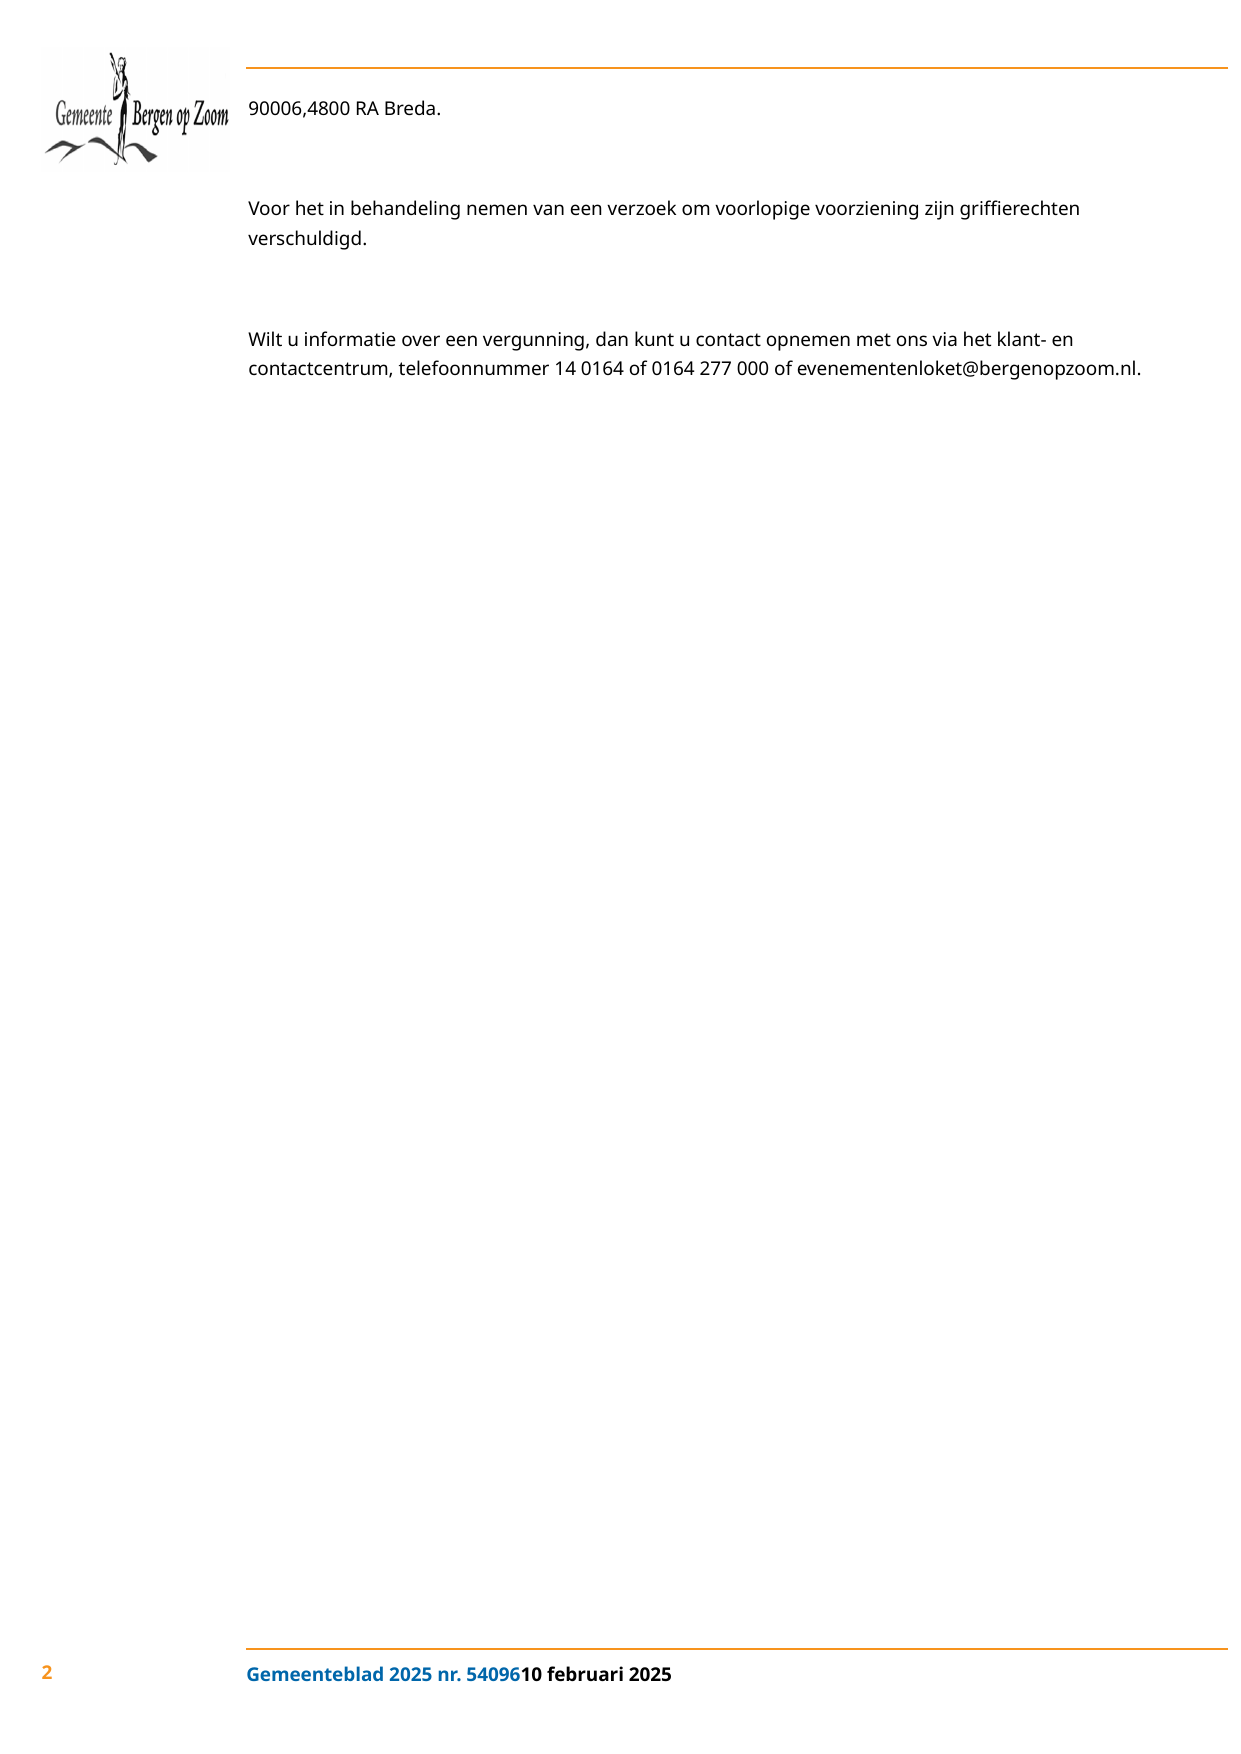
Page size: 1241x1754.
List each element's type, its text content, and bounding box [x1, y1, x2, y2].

text Voor het in behandeling nemen van een verzoek om voorlopige voorziening zijn griffierechten verschuldigd. [248, 196, 1152, 251]
text Wilt u informatie over een vergunning, dan kunt u contact opnemen met ons via het klant- en contactcentrum, telefoonnummer 14 0164 of 0164 277 000 of evenementenloket@bergenopzoom.nl. [248, 326, 1152, 381]
picture [41, 47, 231, 172]
text 90006,4800 RA Breda. [248, 95, 1152, 121]
